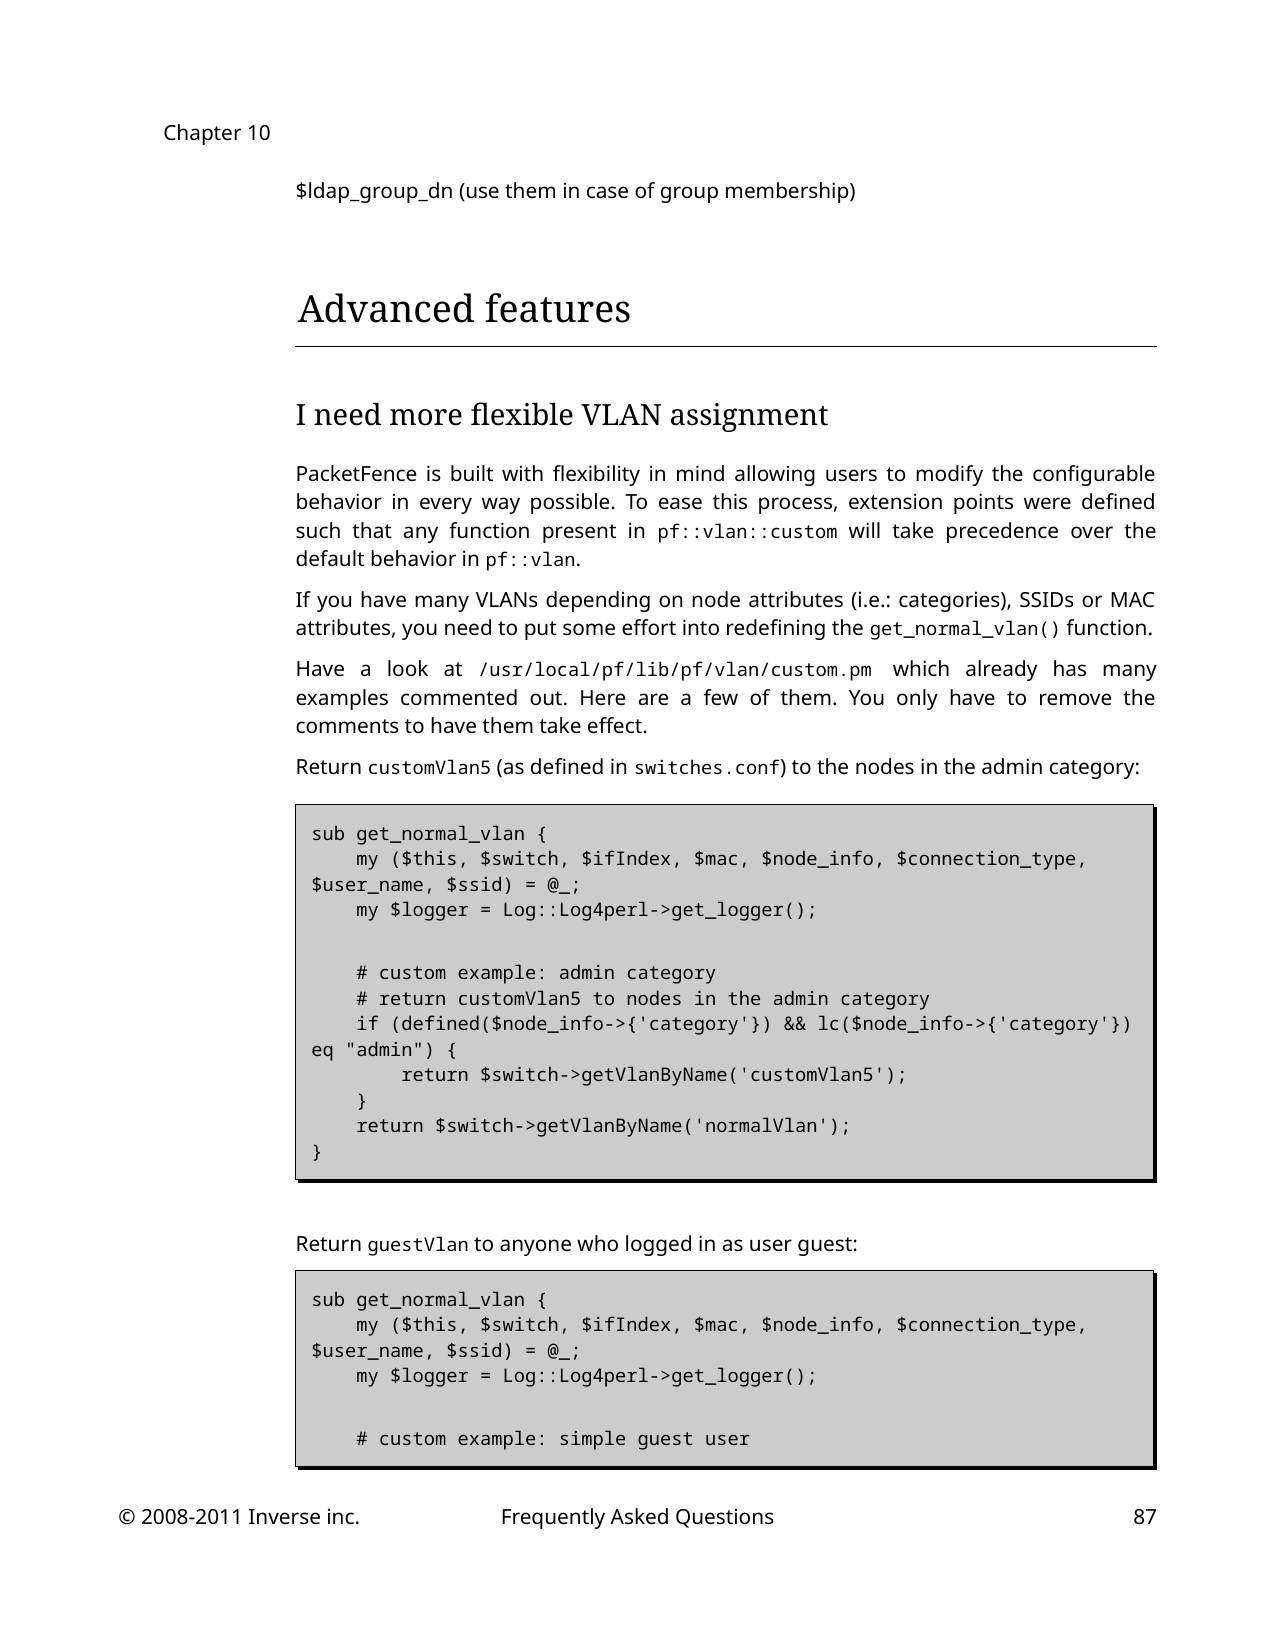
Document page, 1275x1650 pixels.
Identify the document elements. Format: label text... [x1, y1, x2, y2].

text Have a look at /usr/local/pf/lib/pf/vlan/custom.pm which already has many examples commented out. Here are a few of them. You only have to remove the comments to have them take effect. [295, 654, 1157, 740]
text # custom example: admin category # return customVlan5 to nodes in the admin category if (defined($node_info->{'category'}) && lc($node_info->{'category'}) eq "admin") { return $switch->getVlanByName('customVlan5'); } return $switch->getVlanByName('normalVlan'); } [296, 944, 1153, 1179]
text # custom example: simple guest user [296, 1410, 1153, 1466]
text Return customVlan5 (as defined in switches.conf) to the nodes in the admin category: [295, 752, 1157, 781]
text PacketFence is built with flexibility in mind allowing users to modify the configurable behavior in every way possible. To ease this process, extension points were defined such that any function present in pf::vlan::custom will take precedence over the default behavior in pf::vlan. [295, 459, 1157, 573]
text If you have many VLANs depending on node attributes (i.e.: categories), SSIDs or MAC attributes, you need to put some effort into redefining the get_normal_vlan() function. [295, 585, 1157, 642]
subtitle I need more flexible VLAN assignment [295, 394, 1157, 434]
text Return guestVlan to anyone who logged in as user guest: [295, 1229, 1157, 1258]
text sub get_normal_vlan { my ($this, $switch, $ifIndex, $mac, $node_info, $connection_type, $user_name, $ssid) = @_; my $logger = Log::Log4perl->get_logger(); [296, 805, 1153, 912]
text $ldap_group_dn (use them in case of group membership) [295, 176, 1157, 204]
text sub get_normal_vlan { my ($this, $switch, $ifIndex, $mac, $node_info, $connection_type, $user_name, $ssid) = @_; my $logger = Log::Log4perl->get_logger(); [296, 1271, 1153, 1378]
subtitle Advanced features [295, 283, 1157, 346]
